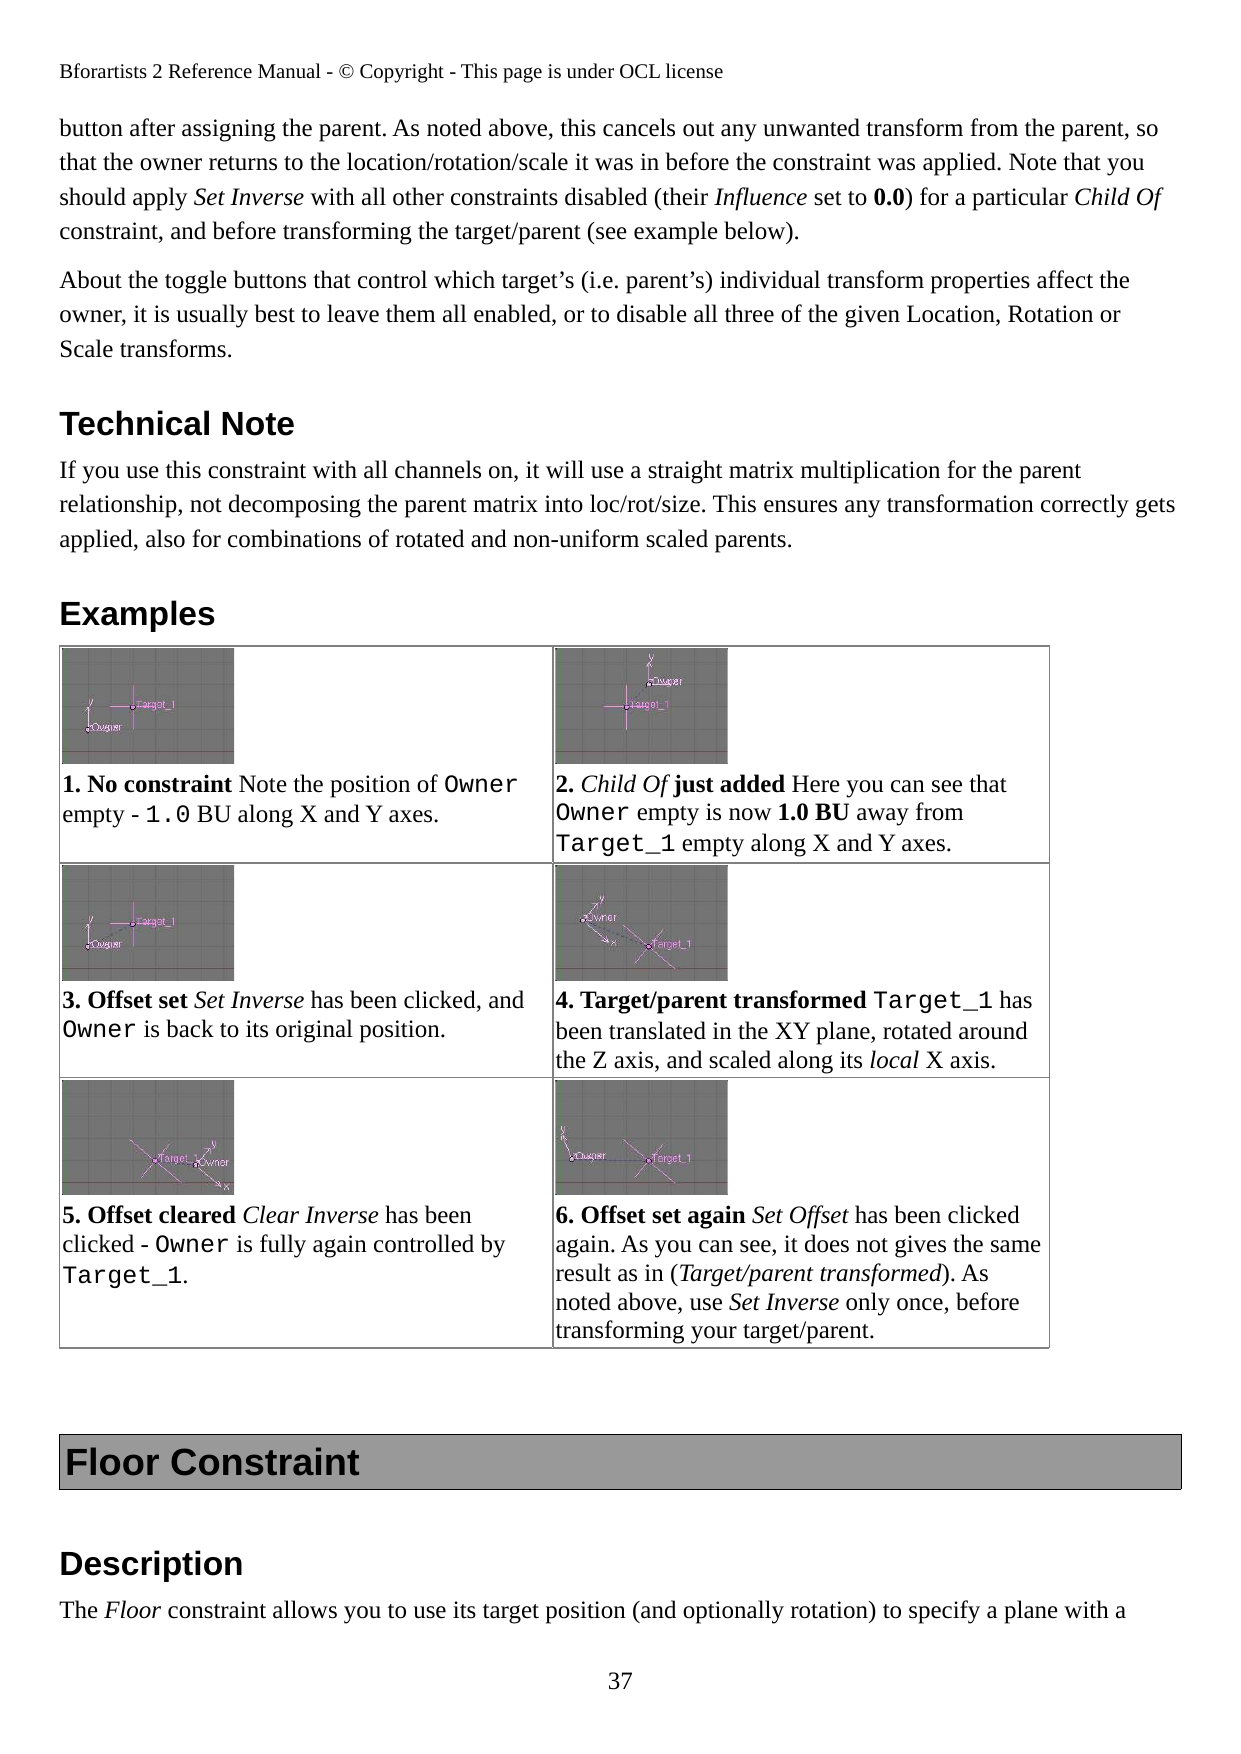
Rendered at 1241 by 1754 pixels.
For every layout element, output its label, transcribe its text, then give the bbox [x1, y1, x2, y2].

picture [555, 648, 728, 764]
text The Floor constraint allows you to use its target position (and optionally rotation) to specify a plane with a [59, 1595, 1181, 1624]
picture [62, 1080, 235, 1195]
text button after assigning the parent. As noted above, this cancels out any unwanted transform from the parent, so that the owner returns to the location/rotation/scale it was in before the constraint was applied. Note that you should apply Set Inverse with all other constraints disabled (their Influence set to 0.0) for a particular Child Of constraint, and before transforming the target/parent (see example below). [59, 113, 1181, 245]
table_header 2. Child Of just added Here you can see that Owner empty is now 1.0 BU away from Target_1 empty along X and Y axes. [554, 647, 1049, 862]
subtitle Description [59, 1544, 1181, 1583]
text If you use this constraint with all channels on, it will use a straight matrix multiplication for the parent relationship, not decomposing the parent matrix into loc/rot/size. This ensures any transformation correctly gets applied, also for combinations of rotated and non-uniform scaled parents. [59, 455, 1181, 553]
picture [555, 1080, 728, 1195]
text About the toggle buttons that control which target’s (i.e. parent’s) individual transform properties affect the owner, it is usually best to leave them all enabled, or to disable all three of the given Location, Rotation or Scale transforms. [59, 265, 1181, 363]
picture [555, 865, 728, 981]
table_cell 6. Offset set again Set Offset has been clicked again. As you can see, it does not gives the same result as in (Target/parent transformed). As noted above, use Set Inverse only once, before transforming your target/parent. [554, 1078, 1049, 1347]
table_header 1. No constraint Note the position of Owner empty - 1.0 BU along X and Y axes. [60, 647, 552, 862]
picture [62, 865, 235, 981]
subtitle Examples [59, 594, 1181, 633]
table_cell 3. Offset set Set Inverse has been clicked, and Owner is back to its original position. [60, 864, 552, 1077]
table_cell 4. Target/parent transformed Target_1 has been translated in the XY plane, rotated around the Z axis, and scaled along its local X axis. [554, 864, 1049, 1077]
subtitle Technical Note [59, 404, 1181, 443]
table_header Floor Constraint [60, 1435, 1181, 1489]
picture [62, 648, 235, 764]
table_cell 5. Offset cleared Clear Inverse has been clicked - Owner is fully again controlled by Target_1. [60, 1078, 552, 1347]
